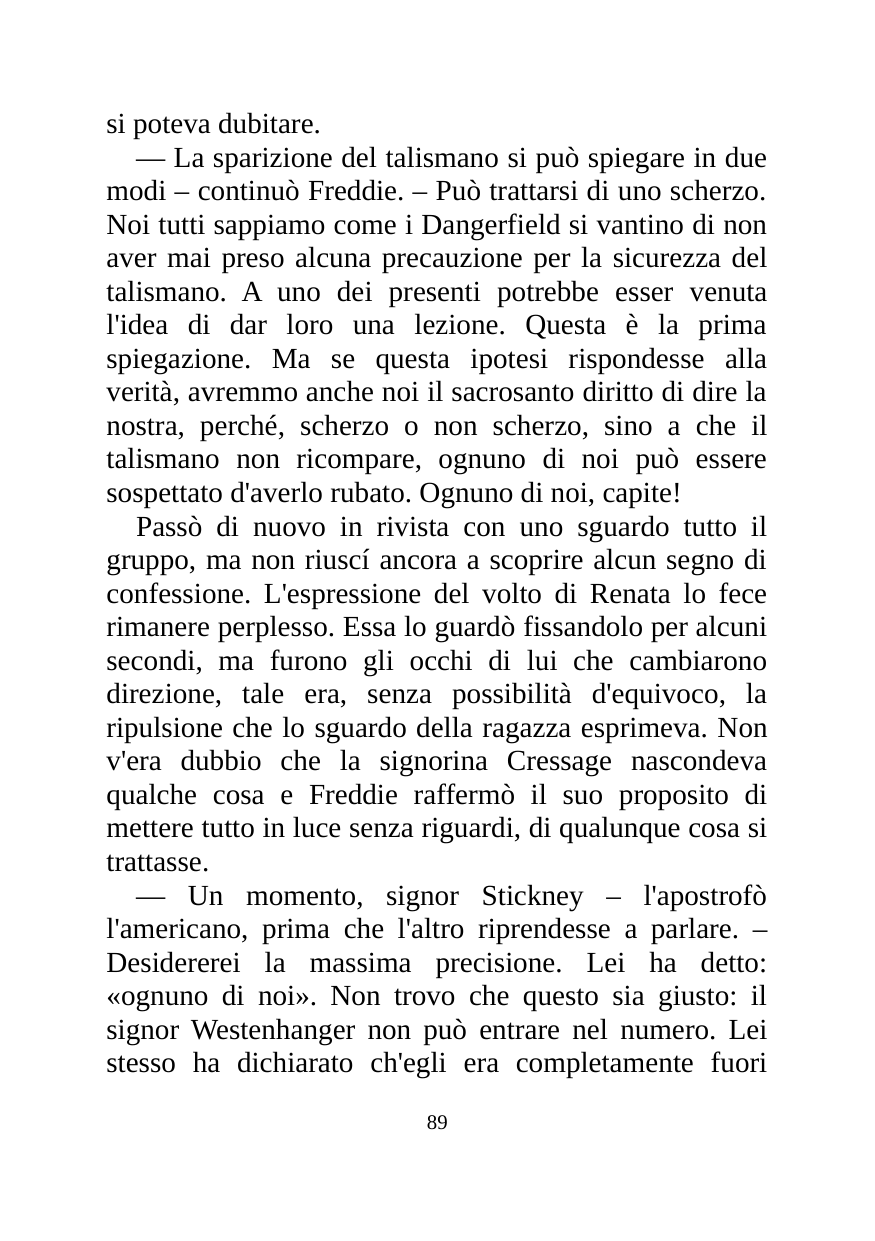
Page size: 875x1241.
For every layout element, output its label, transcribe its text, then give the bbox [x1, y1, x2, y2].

text Passò di nuovo in rivista con uno sguardo tutto il gruppo, ma non riuscí ancora a scoprire alcun segno di confessione. L'espressione del volto di Renata lo fece rimanere perplesso. Essa lo guardò fissandolo per alcuni secondi, ma furono gli occhi di lui che cambiarono direzione, tale era, senza possibilità d'equivoco, la ripulsione che lo sguardo della ragazza esprimeva. Non v'era dubbio che la signorina Cressage nascondeva qualche cosa e Freddie raffermò il suo proposito di mettere tutto in luce senza riguardi, di qualunque cosa si trattasse. [106, 509, 768, 878]
text — Un momento, signor Stickney – l'apostrofò l'americano, prima che l'altro riprendesse a parlare. – Desidererei la massima precisione. Lei ha detto: «ognuno di noi». Non trovo che questo sia giusto: il signor Westenhanger non può entrare nel numero. Lei stesso ha dichiarato ch'egli era completamente fuori [106, 878, 768, 1079]
text — La sparizione del talismano si può spiegare in due modi – continuò Freddie. – Può trattarsi di uno scherzo. Noi tutti sappiamo come i Dangerfield si vantino di non aver mai preso alcuna precauzione per la sicurezza del talismano. A uno dei presenti potrebbe esser venuta l'idea di dar loro una lezione. Questa è la prima spiegazione. Ma se questa ipotesi rispondesse alla verità, avremmo anche noi il sacrosanto diritto di dire la nostra, perché, scherzo o non scherzo, sino a che il talismano non ricompare, ognuno di noi può essere sospettato d'averlo rubato. Ognuno di noi, capite! [106, 140, 768, 509]
text si poteva dubitare. [106, 106, 768, 140]
